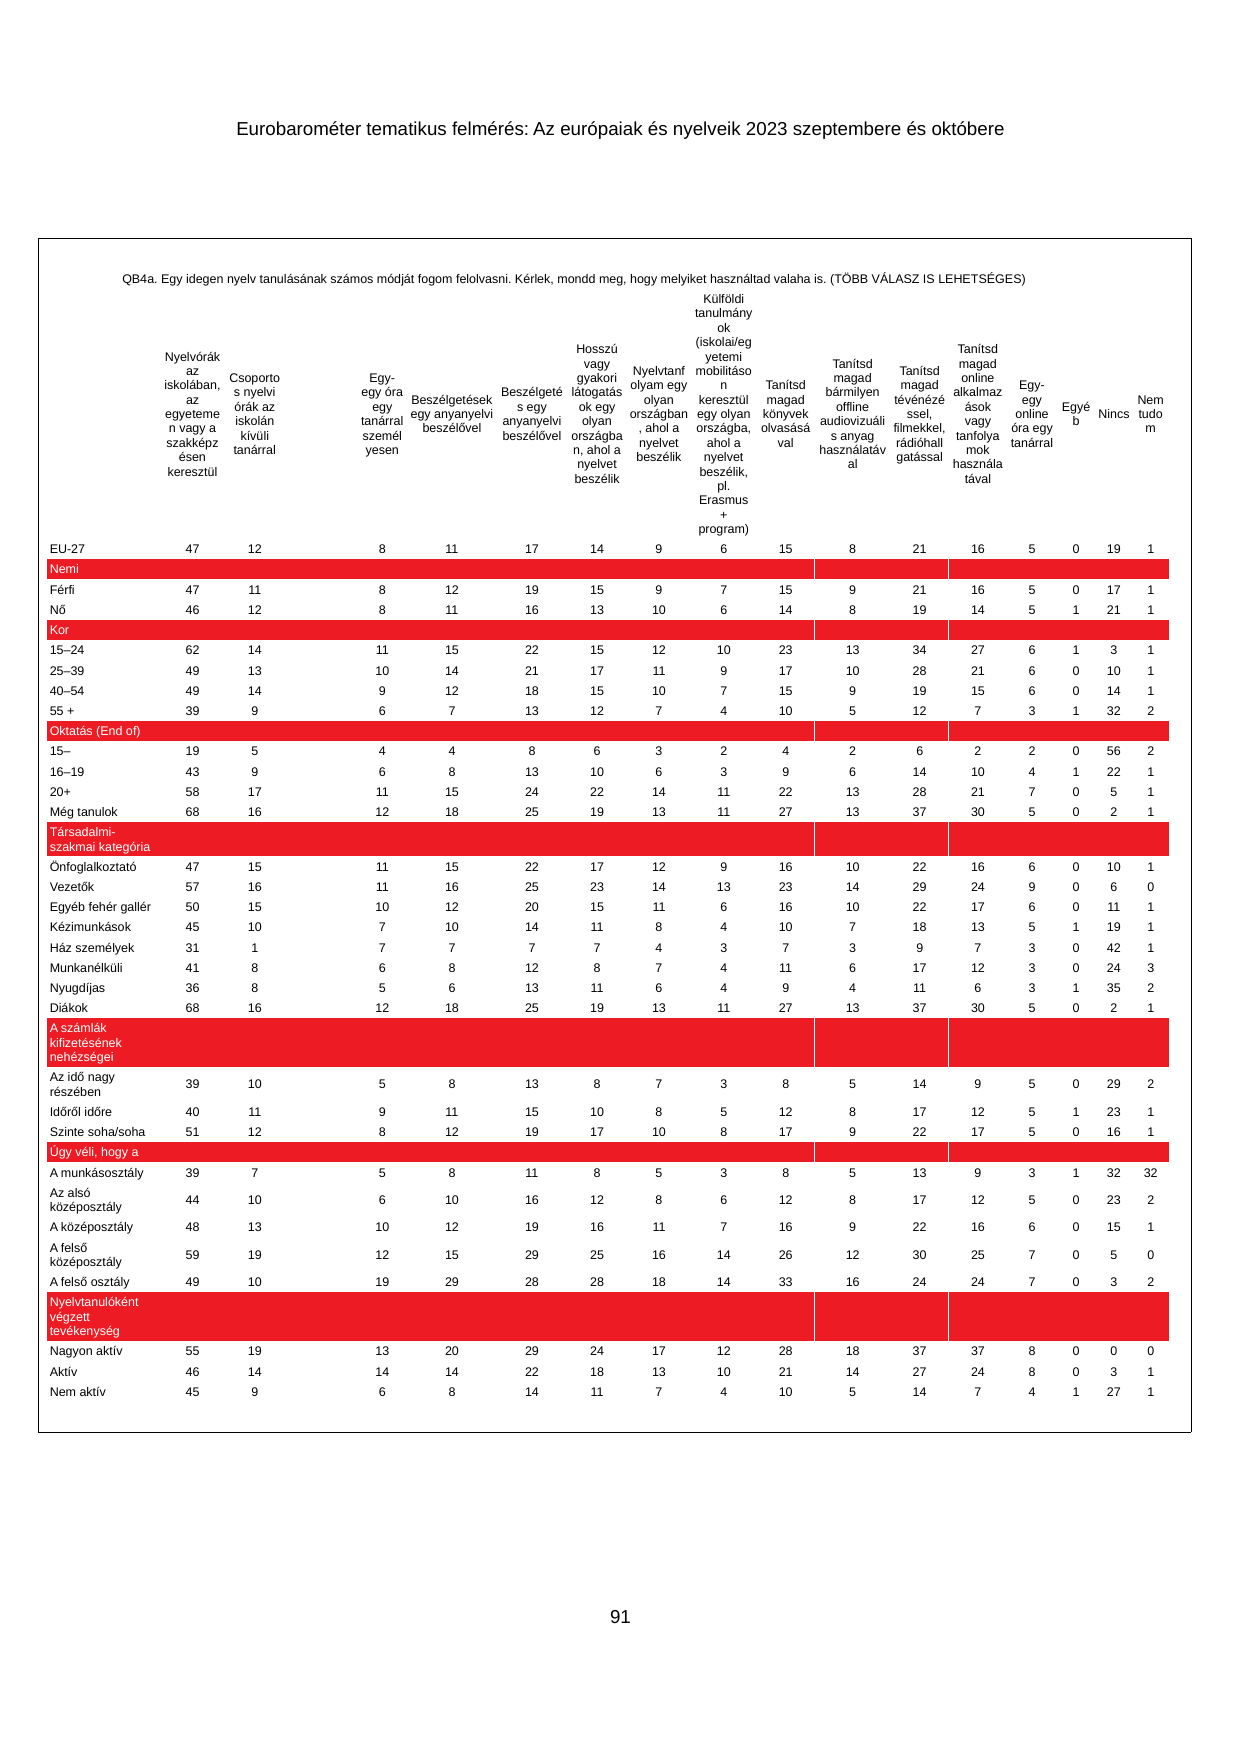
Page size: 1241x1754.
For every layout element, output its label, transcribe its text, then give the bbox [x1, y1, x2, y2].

table_cell 10 [756, 701, 814, 721]
table_cell [357, 721, 407, 741]
table_cell [890, 559, 948, 579]
table_cell 16–19 [47, 761, 160, 781]
table_cell 16 [949, 579, 1007, 599]
table_cell 7 [225, 1162, 284, 1182]
table_cell 8 [627, 917, 691, 937]
table_cell [284, 937, 357, 957]
table_cell 15 [407, 1237, 496, 1272]
table_cell 11 [407, 539, 496, 559]
table_cell [1007, 1142, 1057, 1162]
table_cell 25 [496, 998, 567, 1018]
table_cell 16 [225, 802, 284, 822]
table_cell 22 [890, 856, 948, 877]
table_cell 2 [949, 741, 1007, 761]
table_cell [496, 559, 567, 579]
table_cell 19 [225, 1341, 284, 1361]
table_header [1057, 269, 1095, 289]
table_cell [160, 822, 225, 856]
table_cell 6 [357, 1183, 407, 1217]
table_cell 4 [407, 741, 496, 761]
table_cell 16 [949, 539, 1007, 559]
table_cell 12 [407, 1122, 496, 1142]
table_cell [1132, 1018, 1169, 1067]
table_cell 6 [1007, 856, 1057, 877]
table_cell 8 [815, 600, 890, 620]
table_cell 6 [691, 539, 756, 559]
table_cell 3 [1095, 1272, 1132, 1292]
table_cell 19 [160, 741, 225, 761]
table_cell 62 [160, 640, 225, 660]
table_cell 7 [1007, 1237, 1057, 1272]
table_cell 1 [1132, 998, 1169, 1018]
table_cell [284, 781, 357, 802]
table_cell 7 [949, 701, 1007, 721]
table_cell 9 [1007, 877, 1057, 897]
table_cell [756, 1142, 814, 1162]
table_cell 22 [890, 1217, 948, 1237]
table_cell 16 [225, 877, 284, 897]
table_cell 0 [1057, 856, 1095, 877]
table_cell 21 [756, 1361, 814, 1381]
table_cell 7 [627, 958, 691, 978]
table_cell 2 [1132, 741, 1169, 761]
table_cell [407, 1142, 496, 1162]
table_cell 10 [357, 897, 407, 917]
table_cell [627, 721, 691, 741]
table_cell Férfi [47, 579, 160, 599]
table_cell [1095, 1018, 1132, 1067]
table_cell 15 [407, 640, 496, 660]
table_cell 8 [407, 1162, 496, 1182]
table_cell 14 [890, 1067, 948, 1102]
table_cell 7 [627, 1381, 691, 1402]
table_cell 16 [225, 998, 284, 1018]
table_cell [284, 877, 357, 897]
table_cell Munkanélküli [47, 958, 160, 978]
table_cell 2 [1007, 741, 1057, 761]
table_cell 14 [225, 640, 284, 660]
table_cell 5 [357, 1067, 407, 1102]
table_cell 18 [815, 1341, 890, 1361]
table_cell 24 [890, 1272, 948, 1292]
table_cell 29 [890, 877, 948, 897]
table_cell 8 [357, 579, 407, 599]
table_cell 3 [627, 741, 691, 761]
table_cell 19 [567, 998, 627, 1018]
table_cell 7 [691, 680, 756, 701]
table_cell 0 [1057, 660, 1095, 680]
table_cell 0 [1057, 539, 1095, 559]
table_cell [284, 620, 357, 640]
table_cell 19 [890, 600, 948, 620]
table_cell 6 [691, 1183, 756, 1217]
table_cell 8 [407, 958, 496, 978]
table_cell [284, 1361, 357, 1381]
table_cell 1 [1132, 802, 1169, 822]
table_cell 3 [691, 761, 756, 781]
table_cell 24 [1095, 958, 1132, 978]
table_cell 9 [756, 978, 814, 998]
table_cell Az idő nagy részében [47, 1067, 160, 1102]
table_cell [284, 660, 357, 680]
table_cell [284, 1183, 357, 1217]
table_cell [407, 559, 496, 579]
table_cell 10 [567, 1102, 627, 1122]
table_cell [496, 721, 567, 741]
table_cell [890, 620, 948, 640]
table_cell [496, 620, 567, 640]
table_cell 4 [691, 701, 756, 721]
table_cell 5 [815, 1162, 890, 1182]
table_cell A felső osztály [47, 1272, 160, 1292]
table_cell 23 [756, 640, 814, 660]
table_cell [1095, 822, 1132, 856]
table_cell 1 [225, 937, 284, 957]
table_cell 13 [627, 1361, 691, 1381]
table_cell 17 [496, 539, 567, 559]
table_cell 14 [815, 1361, 890, 1381]
table_cell 15 [756, 579, 814, 599]
table_cell 12 [225, 1122, 284, 1142]
table_cell 9 [627, 539, 691, 559]
table_cell 23 [1095, 1102, 1132, 1122]
table_cell 5 [357, 978, 407, 998]
table_cell 18 [627, 1272, 691, 1292]
table_cell 6 [1007, 1217, 1057, 1237]
table_cell 1 [1132, 897, 1169, 917]
table_cell [284, 897, 357, 917]
table_cell 49 [160, 660, 225, 680]
table_cell 12 [567, 701, 627, 721]
table_cell 19 [357, 1272, 407, 1292]
table_cell [567, 822, 627, 856]
table_cell 32 [1132, 1162, 1169, 1182]
table_cell 13 [815, 998, 890, 1018]
table_cell 0 [1057, 802, 1095, 822]
table_cell 20+ [47, 781, 160, 802]
table_cell [47, 289, 160, 539]
table_cell 47 [160, 856, 225, 877]
table_cell 13 [949, 917, 1007, 937]
table_cell 31 [160, 937, 225, 957]
table_cell 5 [1007, 579, 1057, 599]
table_cell 12 [407, 579, 496, 599]
table_cell 5 [1007, 998, 1057, 1018]
table_cell 22 [756, 781, 814, 802]
table_cell 13 [357, 1341, 407, 1361]
table_cell 27 [756, 998, 814, 1018]
table_cell [627, 559, 691, 579]
table_cell 8 [1007, 1361, 1057, 1381]
table_cell 8 [567, 958, 627, 978]
table_cell [691, 721, 756, 741]
table_cell 5 [1007, 802, 1057, 822]
table_cell 8 [627, 1102, 691, 1122]
table_cell 7 [407, 701, 496, 721]
table_cell 12 [949, 958, 1007, 978]
table_cell 48 [160, 1217, 225, 1237]
table_cell 20 [407, 1341, 496, 1361]
table_cell 10 [1095, 856, 1132, 877]
table_cell 8 [815, 1183, 890, 1217]
table_cell 15 [567, 680, 627, 701]
table_cell 1 [1132, 1122, 1169, 1142]
table_cell [1132, 1292, 1169, 1341]
table_cell 8 [225, 978, 284, 998]
table_cell 1 [1132, 1361, 1169, 1381]
table_cell Szinte soha/soha [47, 1122, 160, 1142]
table_cell 3 [815, 937, 890, 957]
table_cell [815, 1142, 890, 1162]
table_cell 8 [567, 1162, 627, 1182]
table_cell 7 [407, 937, 496, 957]
table_cell 0 [1132, 1341, 1169, 1361]
table_cell 2 [1132, 978, 1169, 998]
table_cell 15 [756, 680, 814, 701]
table_cell 6 [1095, 877, 1132, 897]
table_cell [160, 559, 225, 579]
table_cell [627, 822, 691, 856]
table_cell [1057, 559, 1095, 579]
table_cell 9 [815, 680, 890, 701]
table_cell 3 [691, 1162, 756, 1182]
table_cell 16 [567, 1217, 627, 1237]
table_cell 45 [160, 1381, 225, 1402]
table_cell Csoportos nyelvi órák az iskolán kívüli tanárral [225, 289, 284, 539]
table_cell 10 [627, 680, 691, 701]
table_cell 4 [627, 937, 691, 957]
table_cell [1007, 1292, 1057, 1341]
table_cell 14 [407, 660, 496, 680]
table_cell 9 [691, 660, 756, 680]
table_cell 14 [815, 877, 890, 897]
table_cell 5 [1007, 1122, 1057, 1142]
table_cell 0 [1057, 1183, 1095, 1217]
table_cell Kor [47, 620, 160, 640]
table_cell 3 [1007, 958, 1057, 978]
table_cell 36 [160, 978, 225, 998]
table_cell [691, 822, 756, 856]
table_cell 19 [890, 680, 948, 701]
table_cell 1 [1057, 701, 1095, 721]
table_cell 13 [496, 701, 567, 721]
table_cell 4 [756, 741, 814, 761]
table_cell 5 [815, 1381, 890, 1402]
table_cell 11 [1095, 897, 1132, 917]
table_cell 17 [627, 1341, 691, 1361]
table_cell [284, 600, 357, 620]
table_cell 11 [496, 1162, 567, 1182]
table_cell [1007, 1018, 1057, 1067]
table_cell 39 [160, 1067, 225, 1102]
table_cell 10 [1095, 660, 1132, 680]
table_cell 46 [160, 600, 225, 620]
table_cell 18 [407, 998, 496, 1018]
table_cell 22 [1095, 761, 1132, 781]
table_cell [691, 620, 756, 640]
table_cell 8 [407, 1381, 496, 1402]
table_cell 0 [1057, 1361, 1095, 1381]
table_cell Nem tudom [1132, 289, 1169, 539]
table_cell 0 [1057, 897, 1095, 917]
table_cell Egy-egy online óra egy tanárral [1007, 289, 1057, 539]
table_cell [949, 822, 1007, 856]
table_cell 12 [407, 897, 496, 917]
table_cell [160, 620, 225, 640]
table_cell 10 [627, 1122, 691, 1142]
table_cell [284, 559, 357, 579]
table_cell [756, 721, 814, 741]
table_cell 0 [1132, 1237, 1169, 1272]
table_cell 12 [815, 1237, 890, 1272]
table_cell 9 [949, 1162, 1007, 1182]
table_cell 3 [1095, 640, 1132, 660]
table_cell 32 [1095, 701, 1132, 721]
table_cell Nem aktív [47, 1381, 160, 1402]
table_cell 49 [160, 680, 225, 701]
table_cell 8 [691, 1122, 756, 1142]
table_cell 7 [357, 937, 407, 957]
table_cell 13 [627, 998, 691, 1018]
table_cell 12 [225, 600, 284, 620]
table_cell 6 [691, 600, 756, 620]
table_cell 22 [496, 1361, 567, 1381]
table_cell Beszélgetések egy anyanyelvi beszélővel [407, 289, 496, 539]
table_cell 17 [567, 856, 627, 877]
table_cell 4 [691, 958, 756, 978]
table_cell [284, 1292, 357, 1341]
table_cell 6 [1007, 640, 1057, 660]
table_cell 14 [890, 1381, 948, 1402]
table_cell 0 [1057, 781, 1095, 802]
table_cell 42 [1095, 937, 1132, 957]
table_cell 9 [357, 680, 407, 701]
table_cell [284, 721, 357, 741]
table_cell [627, 1292, 691, 1341]
table_cell 9 [225, 701, 284, 721]
table_cell 19 [496, 1217, 567, 1237]
table_cell 21 [890, 539, 948, 559]
table_cell 2 [1132, 1183, 1169, 1217]
table_cell [1007, 721, 1057, 741]
table_cell [756, 559, 814, 579]
table_cell 13 [890, 1162, 948, 1182]
table_cell 15 [1095, 1217, 1132, 1237]
table_cell 6 [1007, 660, 1057, 680]
table_cell [1095, 721, 1132, 741]
table_cell 14 [627, 781, 691, 802]
table_cell 1 [1132, 1381, 1169, 1402]
table_cell 14 [756, 600, 814, 620]
table_cell 19 [1095, 539, 1132, 559]
table_cell Kézimunkások [47, 917, 160, 937]
table_cell 28 [496, 1272, 567, 1292]
table_cell [284, 1162, 357, 1182]
table_cell 24 [949, 877, 1007, 897]
table_cell [407, 822, 496, 856]
table_cell 9 [627, 579, 691, 599]
table_cell 24 [949, 1272, 1007, 1292]
table_cell 19 [496, 1122, 567, 1142]
table_cell 11 [567, 917, 627, 937]
table_cell 12 [567, 1183, 627, 1217]
table_cell 47 [160, 579, 225, 599]
table_cell [407, 1292, 496, 1341]
table_cell 25 [949, 1237, 1007, 1272]
table_cell 25 [496, 877, 567, 897]
table_cell Nagyon aktív [47, 1341, 160, 1361]
table_cell 23 [1095, 1183, 1132, 1217]
table_cell [284, 1067, 357, 1102]
table_cell [284, 741, 357, 761]
table_cell 24 [567, 1341, 627, 1361]
table_cell 20 [496, 897, 567, 917]
table_cell 22 [496, 640, 567, 660]
table_cell 10 [225, 1183, 284, 1217]
table_cell 0 [1057, 937, 1095, 957]
table_cell 10 [756, 917, 814, 937]
table_cell 1 [1132, 1102, 1169, 1122]
table_cell [284, 1122, 357, 1142]
table_cell 11 [357, 856, 407, 877]
table_cell [691, 1292, 756, 1341]
table_cell 49 [160, 1272, 225, 1292]
table_cell [890, 721, 948, 741]
table_cell 27 [949, 640, 1007, 660]
table_cell 12 [627, 640, 691, 660]
table_cell 14 [691, 1237, 756, 1272]
table_cell 13 [815, 802, 890, 822]
table_cell 6 [627, 978, 691, 998]
table_cell 45 [160, 917, 225, 937]
table_cell [815, 822, 890, 856]
table_cell 14 [496, 1381, 567, 1402]
table_cell Még tanulok [47, 802, 160, 822]
table_cell 3 [1007, 1162, 1057, 1182]
table_cell Társadalmi-szakmai kategória [47, 822, 160, 856]
table_cell [284, 856, 357, 877]
table_cell 6 [1007, 897, 1057, 917]
table_cell 11 [691, 781, 756, 802]
table_cell 8 [756, 1162, 814, 1182]
table_cell 1 [1132, 539, 1169, 559]
table_cell 3 [1132, 958, 1169, 978]
table_cell [225, 1018, 284, 1067]
table_cell 1 [1132, 937, 1169, 957]
table_cell 11 [357, 877, 407, 897]
table_cell 25 [567, 1237, 627, 1272]
table_cell 15 [567, 579, 627, 599]
table_cell 19 [1095, 917, 1132, 937]
table_cell 43 [160, 761, 225, 781]
table_cell [567, 1292, 627, 1341]
table_cell [691, 1142, 756, 1162]
table_cell [949, 1292, 1007, 1341]
table_cell 17 [890, 1183, 948, 1217]
table_cell 16 [756, 1217, 814, 1237]
table_cell 5 [1007, 539, 1057, 559]
table_cell 8 [815, 1102, 890, 1122]
table_cell [890, 1142, 948, 1162]
table_cell 17 [890, 1102, 948, 1122]
table_cell 12 [949, 1183, 1007, 1217]
table_cell 22 [890, 897, 948, 917]
table_cell 4 [815, 978, 890, 998]
table_header [47, 269, 119, 289]
table_cell 18 [567, 1361, 627, 1381]
table_cell [756, 822, 814, 856]
table_cell [567, 620, 627, 640]
table_cell [284, 1381, 357, 1402]
table_cell 6 [691, 897, 756, 917]
table_cell Tanítsd magad könyvek olvasásával [756, 289, 814, 539]
table_cell 4 [691, 978, 756, 998]
table_cell 2 [691, 741, 756, 761]
table_cell 28 [890, 781, 948, 802]
table_cell 39 [160, 1162, 225, 1182]
table_cell 0 [1132, 877, 1169, 897]
table_cell 7 [1007, 1272, 1057, 1292]
table_cell 1 [1057, 761, 1095, 781]
table_cell 8 [407, 761, 496, 781]
table_cell 27 [1095, 1381, 1132, 1402]
table_cell 1 [1057, 1381, 1095, 1402]
table_cell [225, 559, 284, 579]
table_cell [1057, 620, 1095, 640]
table_cell 10 [407, 917, 496, 937]
table_cell [357, 1292, 407, 1341]
table_cell [890, 1292, 948, 1341]
table_cell 14 [890, 761, 948, 781]
table_cell 16 [496, 1183, 567, 1217]
table_cell 12 [357, 1237, 407, 1272]
table_cell 4 [1007, 1381, 1057, 1402]
table_cell 7 [627, 701, 691, 721]
table_cell 12 [496, 958, 567, 978]
table_cell 9 [815, 1217, 890, 1237]
table_cell Nyugdíjas [47, 978, 160, 998]
table_cell [567, 1018, 627, 1067]
table_cell 14 [407, 1361, 496, 1381]
table_cell [1095, 559, 1132, 579]
table_cell 1 [1057, 600, 1095, 620]
table_cell 0 [1057, 1217, 1095, 1237]
table_cell 40 [160, 1102, 225, 1122]
table_cell 15 [225, 856, 284, 877]
table_cell Az alsó középosztály [47, 1183, 160, 1217]
table_cell 1 [1057, 978, 1095, 998]
table_cell 10 [225, 1272, 284, 1292]
table_cell [815, 620, 890, 640]
table_cell 35 [1095, 978, 1132, 998]
table_cell [1095, 1142, 1132, 1162]
table_cell 24 [949, 1361, 1007, 1381]
table_cell 12 [627, 856, 691, 877]
table_cell 15 [225, 897, 284, 917]
table_cell 9 [756, 761, 814, 781]
table_cell 3 [1007, 701, 1057, 721]
table_cell [160, 721, 225, 741]
table_cell [160, 1142, 225, 1162]
table_cell 3 [691, 1067, 756, 1102]
table_cell 51 [160, 1122, 225, 1142]
table_cell 14 [225, 1361, 284, 1381]
table_cell 17 [567, 660, 627, 680]
table_cell 0 [1095, 1341, 1132, 1361]
table_cell [284, 978, 357, 998]
table_cell 15 [567, 897, 627, 917]
table_cell 13 [567, 600, 627, 620]
table_cell 10 [949, 761, 1007, 781]
table_cell 23 [567, 877, 627, 897]
table_cell [815, 721, 890, 741]
table_cell 0 [1057, 1272, 1095, 1292]
table_cell 14 [567, 539, 627, 559]
table_cell 29 [496, 1341, 567, 1361]
table_cell 5 [225, 741, 284, 761]
table_cell 15 [567, 640, 627, 660]
table_cell Úgy véli, hogy a [47, 1142, 160, 1162]
table_cell 19 [496, 579, 567, 599]
table_cell 5 [627, 1162, 691, 1182]
table_cell 17 [756, 660, 814, 680]
table_cell 6 [627, 761, 691, 781]
table_cell 8 [627, 1183, 691, 1217]
table_cell 17 [949, 1122, 1007, 1142]
table_cell [284, 802, 357, 822]
table_cell 68 [160, 998, 225, 1018]
table_cell 7 [1007, 781, 1057, 802]
table_cell 0 [1057, 958, 1095, 978]
table_cell 0 [1057, 998, 1095, 1018]
table_cell 3 [1007, 978, 1057, 998]
table_cell 17 [890, 958, 948, 978]
table_cell 46 [160, 1361, 225, 1381]
table_cell 2 [1132, 1067, 1169, 1102]
table_cell [357, 1018, 407, 1067]
table_cell 0 [1057, 1122, 1095, 1142]
table_cell 10 [691, 1361, 756, 1381]
table_header [1095, 269, 1132, 289]
table_cell 5 [1007, 917, 1057, 937]
table_cell 0 [1057, 1067, 1095, 1102]
table_cell 7 [567, 937, 627, 957]
table_cell 24 [496, 781, 567, 802]
table_cell 1 [1132, 579, 1169, 599]
table_cell 1 [1132, 660, 1169, 680]
table_cell [225, 1292, 284, 1341]
table_cell 2 [1132, 701, 1169, 721]
table_cell [1132, 1142, 1169, 1162]
table_cell [284, 958, 357, 978]
table_cell [1132, 822, 1169, 856]
table_cell 55 + [47, 701, 160, 721]
table_cell 6 [357, 701, 407, 721]
table_cell [627, 1018, 691, 1067]
table_cell [1007, 620, 1057, 640]
table_cell [284, 1018, 357, 1067]
table_cell 1 [1057, 640, 1095, 660]
table_cell 7 [691, 579, 756, 599]
table_cell 30 [890, 1237, 948, 1272]
table_cell [567, 721, 627, 741]
table_cell 17 [1095, 579, 1132, 599]
table_cell 10 [627, 600, 691, 620]
table_cell 11 [225, 1102, 284, 1122]
table_cell 11 [627, 897, 691, 917]
table_cell [756, 620, 814, 640]
table_cell [160, 1018, 225, 1067]
table_cell 11 [627, 660, 691, 680]
table_cell [284, 1102, 357, 1122]
table_cell [284, 680, 357, 701]
table_cell 28 [756, 1341, 814, 1361]
table_cell 37 [890, 1341, 948, 1361]
table_cell 0 [1057, 1237, 1095, 1272]
table_cell 58 [160, 781, 225, 802]
table_cell [1057, 1292, 1095, 1341]
table_cell A munkásosztály [47, 1162, 160, 1182]
table_cell 29 [407, 1272, 496, 1292]
table_cell [284, 1237, 357, 1272]
table_cell 21 [1095, 600, 1132, 620]
table_cell 15 [949, 680, 1007, 701]
table_cell 1 [1132, 761, 1169, 781]
table_cell [815, 1292, 890, 1341]
table_cell 9 [949, 1067, 1007, 1102]
table_cell 7 [496, 937, 567, 957]
table_cell [284, 1217, 357, 1237]
table_cell 37 [949, 1341, 1007, 1361]
table_cell [949, 559, 1007, 579]
table_cell 14 [627, 877, 691, 897]
table_cell 19 [225, 1237, 284, 1272]
table_cell 13 [225, 1217, 284, 1237]
table_cell 12 [890, 701, 948, 721]
table_cell Ház személyek [47, 937, 160, 957]
table_cell 5 [1007, 1102, 1057, 1122]
table_cell 11 [627, 1217, 691, 1237]
table_cell [1132, 620, 1169, 640]
table_cell 8 [815, 539, 890, 559]
table_cell 44 [160, 1183, 225, 1217]
table_cell 11 [691, 998, 756, 1018]
table_cell 11 [407, 1102, 496, 1122]
table_cell 0 [1057, 579, 1095, 599]
table_cell [357, 620, 407, 640]
table_cell [627, 620, 691, 640]
table_cell 7 [627, 1067, 691, 1102]
table_cell 5 [1095, 781, 1132, 802]
table_cell 12 [949, 1102, 1007, 1122]
table_cell 1 [1132, 640, 1169, 660]
table_cell 1 [1132, 1217, 1169, 1237]
table_cell [225, 721, 284, 741]
table_cell 10 [357, 660, 407, 680]
table_cell 1 [1132, 600, 1169, 620]
table_cell [890, 822, 948, 856]
table_cell 4 [691, 1381, 756, 1402]
table_cell Hosszú vagy gyakori látogatások egy olyan országban, ahol a nyelvet beszélik [567, 289, 627, 539]
table_cell [496, 1142, 567, 1162]
table_cell 0 [1057, 877, 1095, 897]
table_cell Diákok [47, 998, 160, 1018]
table_cell 27 [756, 802, 814, 822]
table_cell [284, 761, 357, 781]
table_cell 18 [890, 917, 948, 937]
table_cell 4 [691, 917, 756, 937]
table_cell 56 [1095, 741, 1132, 761]
table_cell 1 [1057, 917, 1095, 937]
table_cell Nyelvórák az iskolában, az egyetemen vagy a szakképzésen keresztül [160, 289, 225, 539]
table_cell 8 [1007, 1341, 1057, 1361]
table_cell 14 [691, 1272, 756, 1292]
table_cell 14 [225, 680, 284, 701]
table_cell [567, 1142, 627, 1162]
table_cell 39 [160, 701, 225, 721]
table_header QB4a. Egy idegen nyelv tanulásának számos módját fogom felolvasni. Kérlek, mondd meg, hogy melyiket használtad valaha is. (TÖBB VÁLASZ IS LEHETSÉGES) [119, 269, 1057, 289]
table_header [1132, 269, 1169, 289]
table_cell 18 [496, 680, 567, 701]
table_cell Nyelvtanfolyam egy olyan országban, ahol a nyelvet beszélik [627, 289, 691, 539]
table_cell 23 [756, 877, 814, 897]
table_cell 10 [815, 856, 890, 877]
table_cell 47 [160, 539, 225, 559]
table_cell 8 [756, 1067, 814, 1102]
table_cell [815, 1018, 890, 1067]
table_cell 21 [949, 660, 1007, 680]
table_cell 9 [890, 937, 948, 957]
table_cell 22 [567, 781, 627, 802]
table_cell 29 [496, 1237, 567, 1272]
table_cell 30 [949, 802, 1007, 822]
table_cell Nő [47, 600, 160, 620]
table_cell 9 [815, 579, 890, 599]
table_cell [284, 1272, 357, 1292]
table_cell A felső középosztály [47, 1237, 160, 1272]
table_cell Nincs [1095, 289, 1132, 539]
table_cell Egyéb [1057, 289, 1095, 539]
table_cell [949, 1142, 1007, 1162]
table_cell 16 [815, 1272, 890, 1292]
table_cell [407, 620, 496, 640]
table_cell [160, 1292, 225, 1341]
table_cell [1007, 559, 1057, 579]
table_cell [815, 559, 890, 579]
table_cell 22 [890, 1122, 948, 1142]
table_cell [1132, 721, 1169, 741]
table_cell Önfoglalkoztató [47, 856, 160, 877]
table_cell Tanítsd magad bármilyen offline audiovizuális anyag használatával [815, 289, 890, 539]
table_cell 15 [407, 781, 496, 802]
table_cell Tanítsd magad tévénézéssel, filmekkel, rádióhallgatással [890, 289, 948, 539]
table_cell 6 [357, 761, 407, 781]
table_cell [284, 998, 357, 1018]
table_cell 8 [496, 741, 567, 761]
table_cell [949, 1018, 1007, 1067]
table_cell 16 [407, 877, 496, 897]
table_cell 1 [1057, 1102, 1095, 1122]
table_cell 18 [407, 802, 496, 822]
table_cell 0 [1057, 1341, 1095, 1361]
table_cell [890, 1018, 948, 1067]
table_cell 2 [815, 741, 890, 761]
table_cell 0 [1057, 680, 1095, 701]
table_cell 7 [756, 937, 814, 957]
table_cell [284, 289, 357, 539]
table_cell 22 [496, 856, 567, 877]
table_cell 17 [225, 781, 284, 802]
table_cell [284, 1341, 357, 1361]
table_cell 26 [756, 1237, 814, 1272]
table_cell [225, 620, 284, 640]
table_cell 8 [407, 1067, 496, 1102]
table_cell [1095, 1292, 1132, 1341]
table_cell 10 [756, 1381, 814, 1402]
table_cell 16 [756, 897, 814, 917]
table_cell 6 [407, 978, 496, 998]
table_cell 3 [1007, 937, 1057, 957]
table_cell 3 [1095, 1361, 1132, 1381]
table_cell 6 [815, 958, 890, 978]
table_cell 16 [1095, 1122, 1132, 1142]
table_cell 17 [949, 897, 1007, 917]
table_cell 10 [225, 1067, 284, 1102]
table_cell [567, 559, 627, 579]
table_cell [949, 620, 1007, 640]
table_cell Egy-egy óra egy tanárral személyesen [357, 289, 407, 539]
table_cell 15– [47, 741, 160, 761]
table_cell Időről időre [47, 1102, 160, 1122]
table_cell [496, 822, 567, 856]
table_cell 12 [357, 802, 407, 822]
table_cell [357, 822, 407, 856]
table_cell 30 [949, 998, 1007, 1018]
table_cell 34 [890, 640, 948, 660]
table_cell 7 [815, 917, 890, 937]
table_cell 8 [567, 1067, 627, 1102]
table_cell 37 [890, 998, 948, 1018]
table_cell [357, 1142, 407, 1162]
table_cell 2 [1095, 802, 1132, 822]
table_cell 2 [1095, 998, 1132, 1018]
table_cell 21 [949, 781, 1007, 802]
table_cell [284, 539, 357, 559]
table_cell 14 [357, 1361, 407, 1381]
table_cell Tanítsd magad online alkalmazások vagy tanfolyamok használatával [949, 289, 1007, 539]
table_cell 11 [890, 978, 948, 998]
table_cell [496, 1018, 567, 1067]
table_cell 28 [567, 1272, 627, 1292]
table_cell 10 [357, 1217, 407, 1237]
table_cell 5 [1095, 1237, 1132, 1272]
table_cell 1 [1132, 680, 1169, 701]
table_cell 12 [691, 1341, 756, 1361]
table_cell 6 [949, 978, 1007, 998]
table_cell 5 [357, 1162, 407, 1182]
table_cell 16 [756, 856, 814, 877]
table_cell 6 [567, 741, 627, 761]
table_cell Vezetők [47, 877, 160, 897]
table_cell [627, 1142, 691, 1162]
table_cell 5 [691, 1102, 756, 1122]
table_cell 37 [890, 802, 948, 822]
table_cell Aktív [47, 1361, 160, 1381]
table_cell 9 [815, 1122, 890, 1142]
table_cell 13 [496, 978, 567, 998]
table_cell 12 [225, 539, 284, 559]
table_cell 14 [1095, 680, 1132, 701]
table_cell 11 [407, 600, 496, 620]
table_cell [225, 822, 284, 856]
table_cell 11 [225, 579, 284, 599]
table_cell 27 [890, 1361, 948, 1381]
table_cell 5 [1007, 600, 1057, 620]
table_cell 6 [1007, 680, 1057, 701]
table_cell [225, 1142, 284, 1162]
table_cell 25 [496, 802, 567, 822]
table_cell 9 [691, 856, 756, 877]
table_cell [1007, 822, 1057, 856]
table_cell 6 [890, 741, 948, 761]
table_cell [1057, 1018, 1095, 1067]
table_cell 21 [496, 660, 567, 680]
table_cell 8 [357, 539, 407, 559]
table_cell 12 [407, 680, 496, 701]
table_cell 8 [357, 600, 407, 620]
table_cell 8 [357, 1122, 407, 1142]
table_cell 11 [756, 958, 814, 978]
table_cell 10 [691, 640, 756, 660]
table_cell 15–24 [47, 640, 160, 660]
table_cell [949, 721, 1007, 741]
table_cell [691, 559, 756, 579]
table_cell [1057, 721, 1095, 741]
table_cell Nyelvtanulóként végzett tevékenység [47, 1292, 160, 1341]
table_cell 32 [1095, 1162, 1132, 1182]
table_cell 6 [815, 761, 890, 781]
table_cell 12 [357, 998, 407, 1018]
table_cell 11 [357, 640, 407, 660]
table_cell 7 [357, 917, 407, 937]
table_cell [1057, 1142, 1095, 1162]
table_cell 6 [357, 1381, 407, 1402]
table_cell [496, 1292, 567, 1341]
table_cell [691, 1018, 756, 1067]
table_cell 13 [815, 640, 890, 660]
table_cell Oktatás (End of) [47, 721, 160, 741]
table_cell 10 [815, 660, 890, 680]
table_cell 40–54 [47, 680, 160, 701]
table_cell 7 [949, 1381, 1007, 1402]
table_cell 57 [160, 877, 225, 897]
table_cell 13 [496, 1067, 567, 1102]
table_cell 14 [949, 600, 1007, 620]
table_cell [284, 701, 357, 721]
table_cell 12 [756, 1102, 814, 1122]
table_cell 33 [756, 1272, 814, 1292]
table_cell Nemi [47, 559, 160, 579]
table_cell 16 [949, 1217, 1007, 1237]
table_cell 25–39 [47, 660, 160, 680]
table_cell 28 [890, 660, 948, 680]
table_cell A középosztály [47, 1217, 160, 1237]
table_cell 1 [1132, 856, 1169, 877]
table_cell [284, 579, 357, 599]
table_cell 15 [496, 1102, 567, 1122]
table_cell [756, 1292, 814, 1341]
table_cell 16 [496, 600, 567, 620]
table_cell 2 [1132, 1272, 1169, 1292]
table_cell 6 [357, 958, 407, 978]
table_cell 11 [357, 781, 407, 802]
table_cell 15 [756, 539, 814, 559]
table_cell 13 [815, 781, 890, 802]
table_cell [284, 1142, 357, 1162]
table_cell 4 [1007, 761, 1057, 781]
table_cell 10 [815, 897, 890, 917]
table_cell 19 [567, 802, 627, 822]
table_cell 68 [160, 802, 225, 822]
table_cell 5 [1007, 1183, 1057, 1217]
table_cell [1057, 822, 1095, 856]
table_cell 14 [496, 917, 567, 937]
table_cell 17 [567, 1122, 627, 1142]
table_cell 9 [357, 1102, 407, 1122]
table_cell 1 [1132, 781, 1169, 802]
table_cell 0 [1057, 741, 1095, 761]
table_cell 13 [225, 660, 284, 680]
table_cell 7 [949, 937, 1007, 957]
table_cell 13 [496, 761, 567, 781]
table_cell 11 [567, 978, 627, 998]
table_cell 16 [627, 1237, 691, 1272]
table_cell EU-27 [47, 539, 160, 559]
table_cell 5 [815, 1067, 890, 1102]
table_cell A számlák kifizetésének nehézségei [47, 1018, 160, 1067]
table_cell 7 [691, 1217, 756, 1237]
table_cell 10 [225, 917, 284, 937]
table_cell 1 [1057, 1162, 1095, 1182]
table_cell 5 [1007, 1067, 1057, 1102]
table_cell Külföldi tanulmányok (iskolai/egyetemi mobilitáson keresztül egy olyan országba, ahol a nyelvet beszélik, pl. Erasmus + program) [691, 289, 756, 539]
table_cell 21 [890, 579, 948, 599]
table_cell 55 [160, 1341, 225, 1361]
table_cell 50 [160, 897, 225, 917]
table_cell 11 [567, 1381, 627, 1402]
table_cell [407, 1018, 496, 1067]
table_cell [284, 640, 357, 660]
table_cell 11 [691, 802, 756, 822]
table_cell 4 [357, 741, 407, 761]
table_cell [1132, 559, 1169, 579]
table_cell 13 [627, 802, 691, 822]
table_cell 8 [225, 958, 284, 978]
table_cell Egyéb fehér gallér [47, 897, 160, 917]
table_cell 13 [691, 877, 756, 897]
table_cell Beszélgetés egy anyanyelvi beszélővel [496, 289, 567, 539]
table_cell 10 [407, 1183, 496, 1217]
table_cell [407, 721, 496, 741]
table_cell 12 [407, 1217, 496, 1237]
table_cell 9 [225, 761, 284, 781]
table_cell [357, 559, 407, 579]
table_cell 9 [225, 1381, 284, 1402]
table_cell 15 [407, 856, 496, 877]
table_cell [284, 822, 357, 856]
table_cell 16 [949, 856, 1007, 877]
table_cell 10 [567, 761, 627, 781]
table_cell 29 [1095, 1067, 1132, 1102]
table_cell 41 [160, 958, 225, 978]
table_cell [1095, 620, 1132, 640]
table_cell [284, 917, 357, 937]
table_cell 12 [756, 1183, 814, 1217]
table_cell 1 [1132, 917, 1169, 937]
table_cell 5 [815, 701, 890, 721]
table_cell 3 [691, 937, 756, 957]
table_cell [756, 1018, 814, 1067]
table_cell 17 [756, 1122, 814, 1142]
table_cell 59 [160, 1237, 225, 1272]
